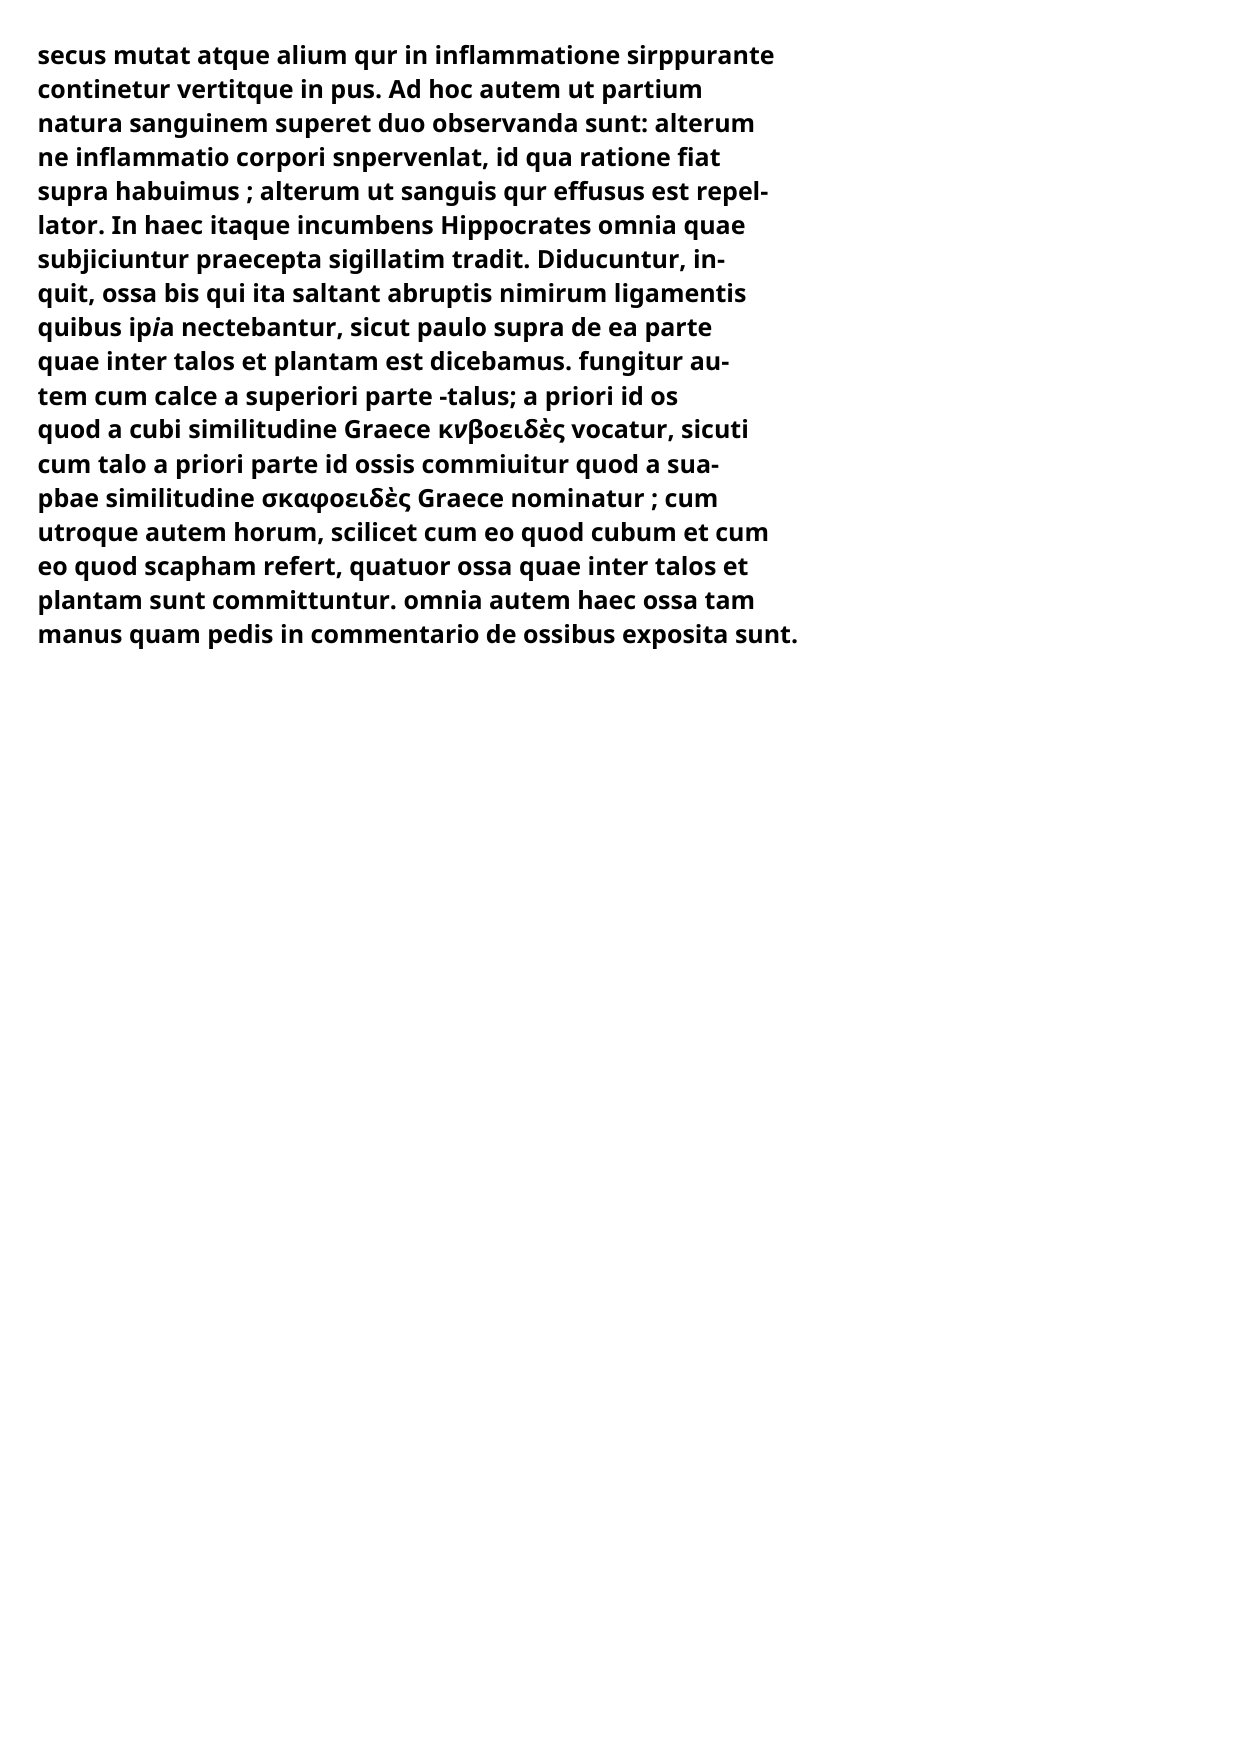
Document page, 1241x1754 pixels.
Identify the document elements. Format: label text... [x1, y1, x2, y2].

text secus mutat atque alium qur in inflammatione sirppurante continetur vertitque in pus. Ad hoc autem ut partium natura sanguinem superet duo observanda sunt: alterum ne inflammatio corpori snpervenlat, id qua ratione fiat supra habuimus ; alterum ut sanguis qur effusus est repel- lator. In haec itaque incumbens Hippocrates omnia quae subjiciuntur praecepta sigillatim tradit. Diducuntur, in- quit, ossa bis qui ita saltant abruptis nimirum ligamentis quibus ipia nectebantur, sicut paulo supra de ea parte quae inter talos et plantam est dicebamus. fungitur au- tem cum calce a superiori parte -talus; a priori id os quod a cubi similitudine Graece κνβοειδὲς vocatur, sicuti cum talo a priori parte id ossis commiuitur quod a sua- pbae similitudine σκαφοειδὲς Graece nominatur ; cum utroque autem horum, scilicet cum eo quod cubum et cum eo quod scapham refert, quatuor ossa quae inter talos et plantam sunt committuntur. omnia autem haec ossa tam manus quam pedis in commentario de ossibus exposita sunt. [37, 37, 1203, 651]
